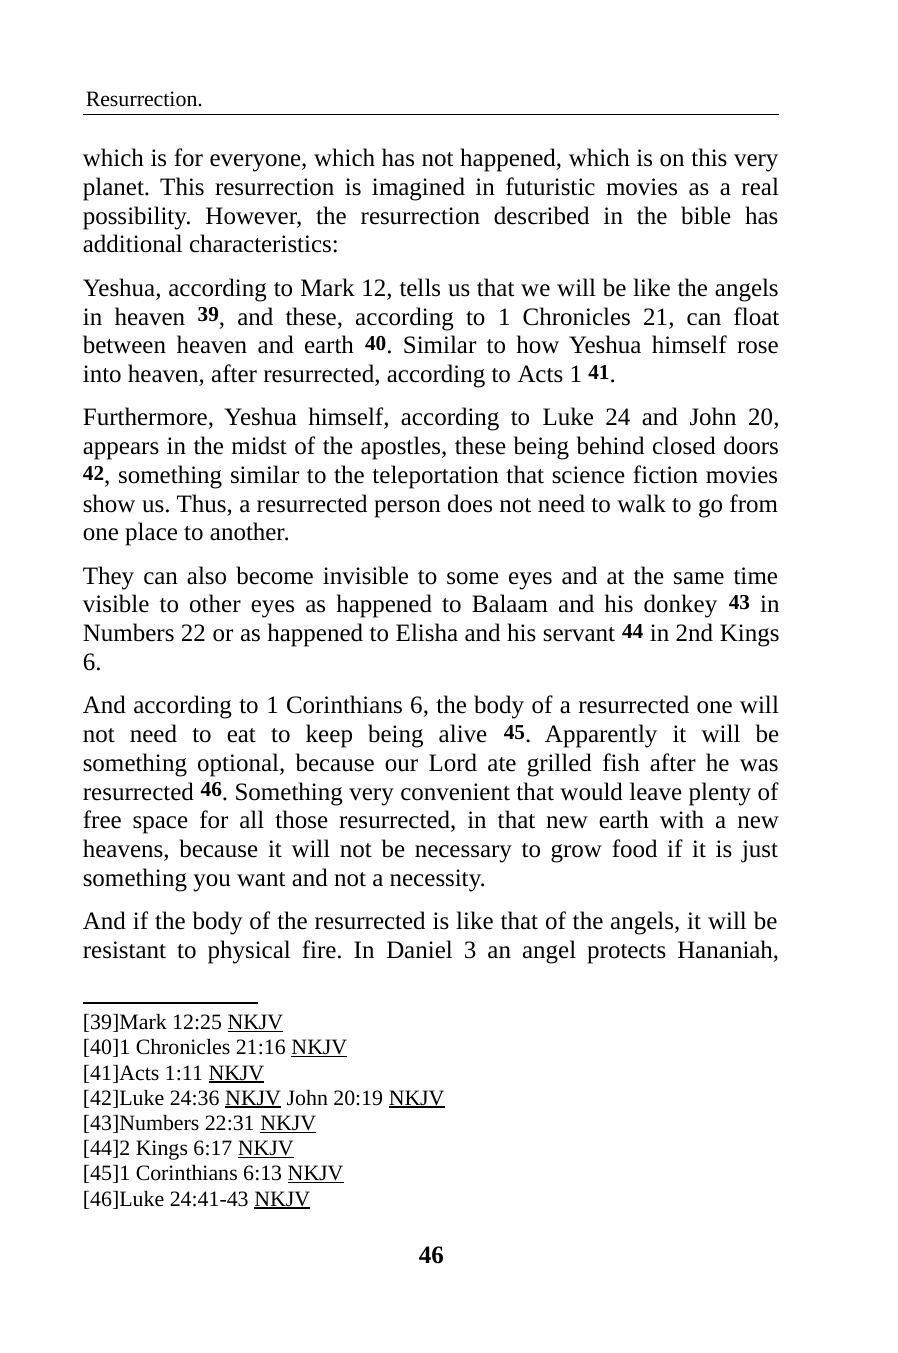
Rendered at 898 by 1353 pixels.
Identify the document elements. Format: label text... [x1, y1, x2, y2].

text Acts 1:11 NKJV [83, 1059, 779, 1085]
text Mark 12:25 NKJV [83, 1009, 779, 1034]
text Numbers 22:31 NKJV [83, 1110, 779, 1135]
text And if the body of the resurrected is like that of the angels, it will be resistant to physical fire. In Daniel 3 an angel protects Hananiah, [83, 906, 779, 964]
text Furthermore, Yeshua himself, according to Luke 24 and John 20, appears in the midst of the apostles, these being behind closed doors , something similar to the teleportation that science fiction movies show us. Thus, a resurrected person does not need to walk to go from one place to another. [83, 402, 779, 546]
text They can also become invisible to some eyes and at the same time visible to other eyes as happened to Balaam and his donkey in Numbers 22 or as happened to Elisha and his servant in 2nd Kings 6. [83, 561, 779, 676]
text Luke 24:36 NKJV John 20:19 NKJV [83, 1085, 779, 1110]
text Luke 24:41-43 NKJV [83, 1186, 779, 1211]
text 2 Kings 6:17 NKJV [83, 1135, 779, 1160]
text Yeshua, according to Mark 12, tells us that we will be like the angels in heaven , and these, according to 1 Chronicles 21, can float between heaven and earth . Similar to how Yeshua himself rose into heaven, after resurrected, according to Acts 1 . [83, 273, 779, 388]
text which is for everyone, which has not happened, which is on this very planet. This resurrection is imagined in futuristic movies as a real possibility. However, the resurrection described in the bible has additional characteristics: [83, 143, 779, 258]
text 1 Corinthians 6:13 NKJV [83, 1160, 779, 1186]
text And according to 1 Corinthians 6, the body of a resurrected one will not need to eat to keep being alive . Apparently it will be something optional, because our Lord ate grilled fish after he was resurrected . Something very convenient that would leave plenty of free space for all those resurrected, in that new earth with a new heavens, because it will not be necessary to grow food if it is just something you want and not a necessity. [83, 690, 779, 892]
text 1 Chronicles 21:16 NKJV [83, 1034, 779, 1059]
